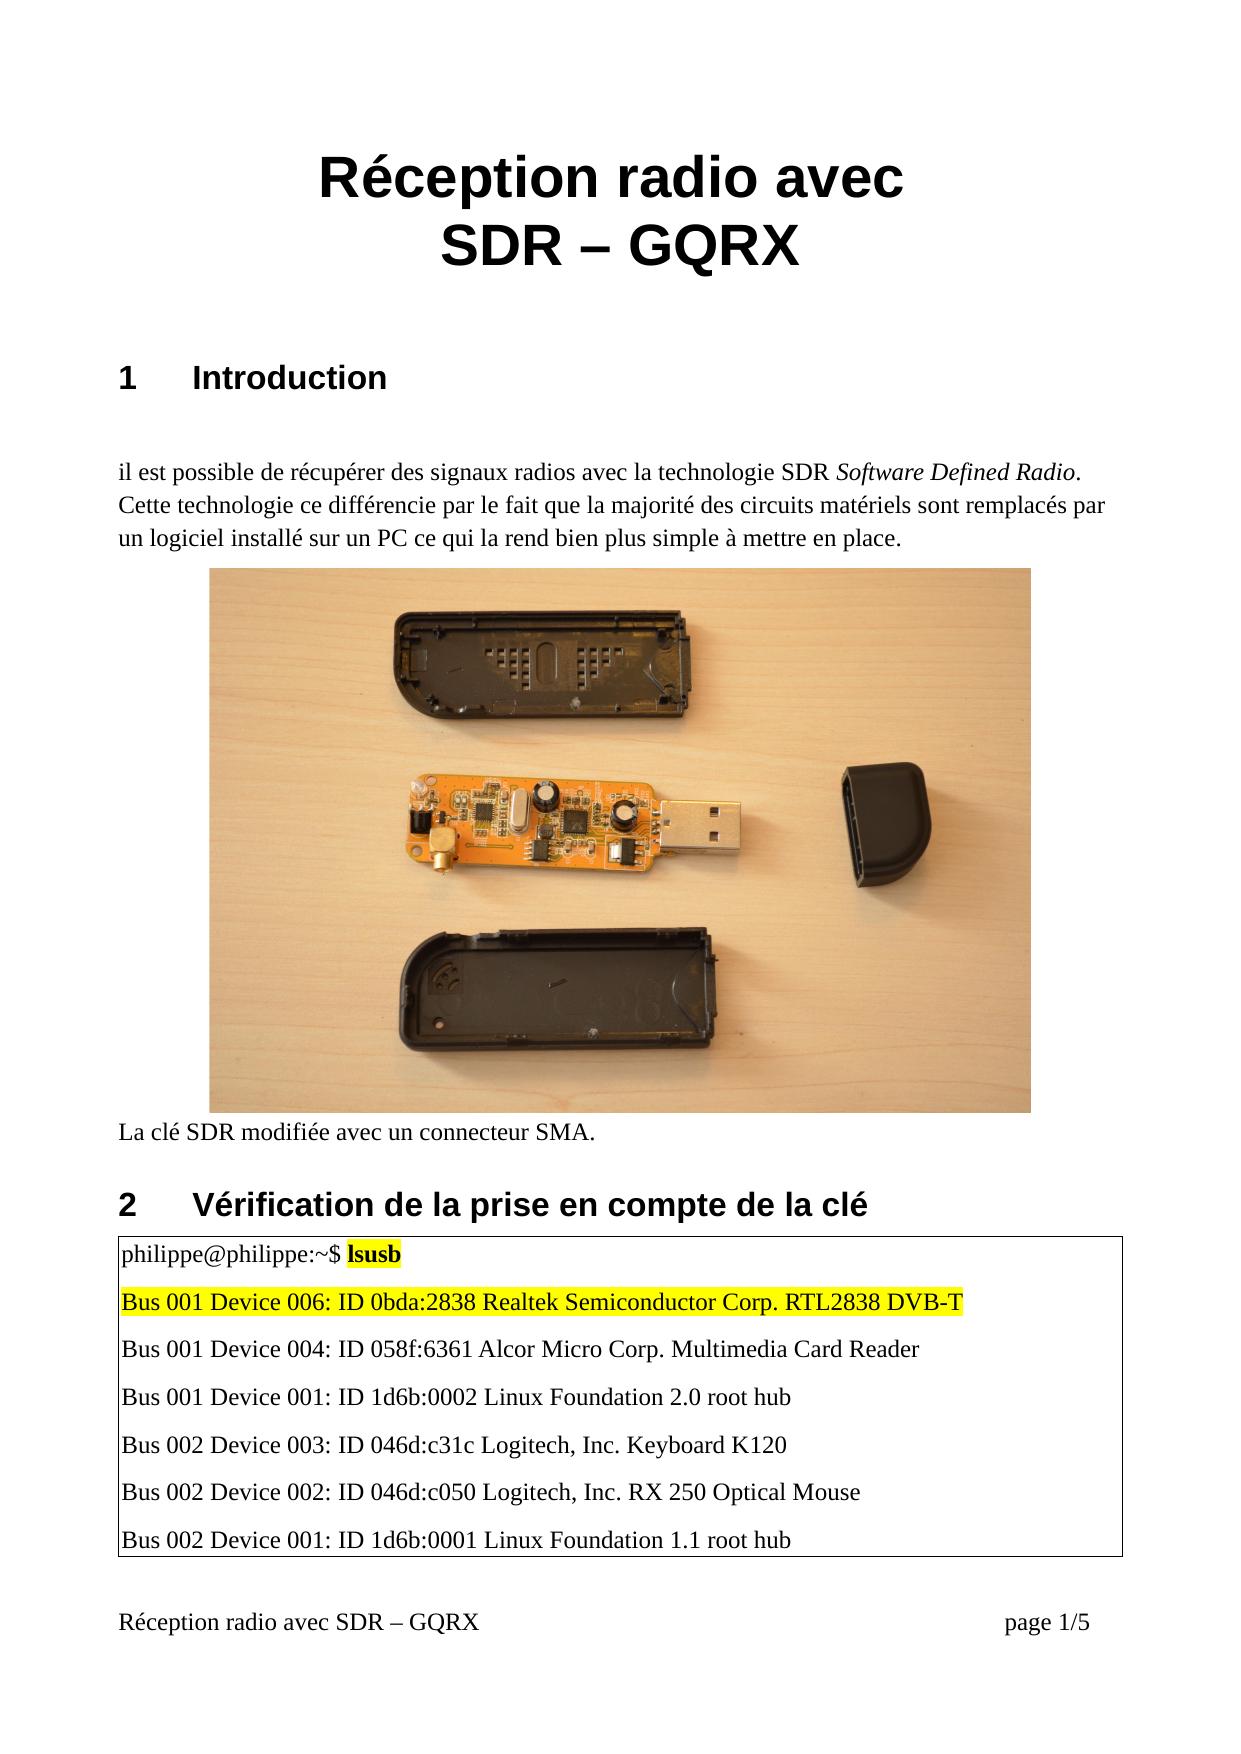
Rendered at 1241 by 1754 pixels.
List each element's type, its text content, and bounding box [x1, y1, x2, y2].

text Bus 001 Device 001: ID 1d6b:0002 Linux Foundation 2.0 root hub [119, 1379, 1122, 1411]
subtitle Vérification de la prise en compte de la clé [118, 1185, 1122, 1224]
subtitle Introduction [118, 358, 1122, 397]
text Bus 001 Device 004: ID 058f:6361 Alcor Micro Corp. Multimedia Card Reader [119, 1331, 1122, 1363]
text il est possible de récupérer des signaux radios avec la technologie SDR Software Defined Radio. Cette technologie ce différencie par le fait que la majorité des circuits matériels sont remplacés par un logiciel installé sur un PC ce qui la rend bien plus simple à mettre en place. [118, 457, 1122, 552]
text Bus 001 Device 006: ID 0bda:2838 Realtek Semiconductor Corp. RTL2838 DVB-T [119, 1284, 1122, 1316]
text La clé SDR modifiée avec un connecteur SMA. [118, 1113, 1122, 1145]
title Réception radio avec SDR – GQRX [118, 143, 1122, 277]
picture [209, 568, 1031, 1113]
text Bus 002 Device 003: ID 046d:c31c Logitech, Inc. Keyboard K120 [119, 1427, 1122, 1458]
text philippe@philippe:~$ lsusb [119, 1237, 1122, 1268]
text Bus 002 Device 001: ID 1d6b:0001 Linux Foundation 1.1 root hub [119, 1522, 1122, 1556]
text Bus 002 Device 002: ID 046d:c050 Logitech, Inc. RX 250 Optical Mouse [119, 1474, 1122, 1506]
